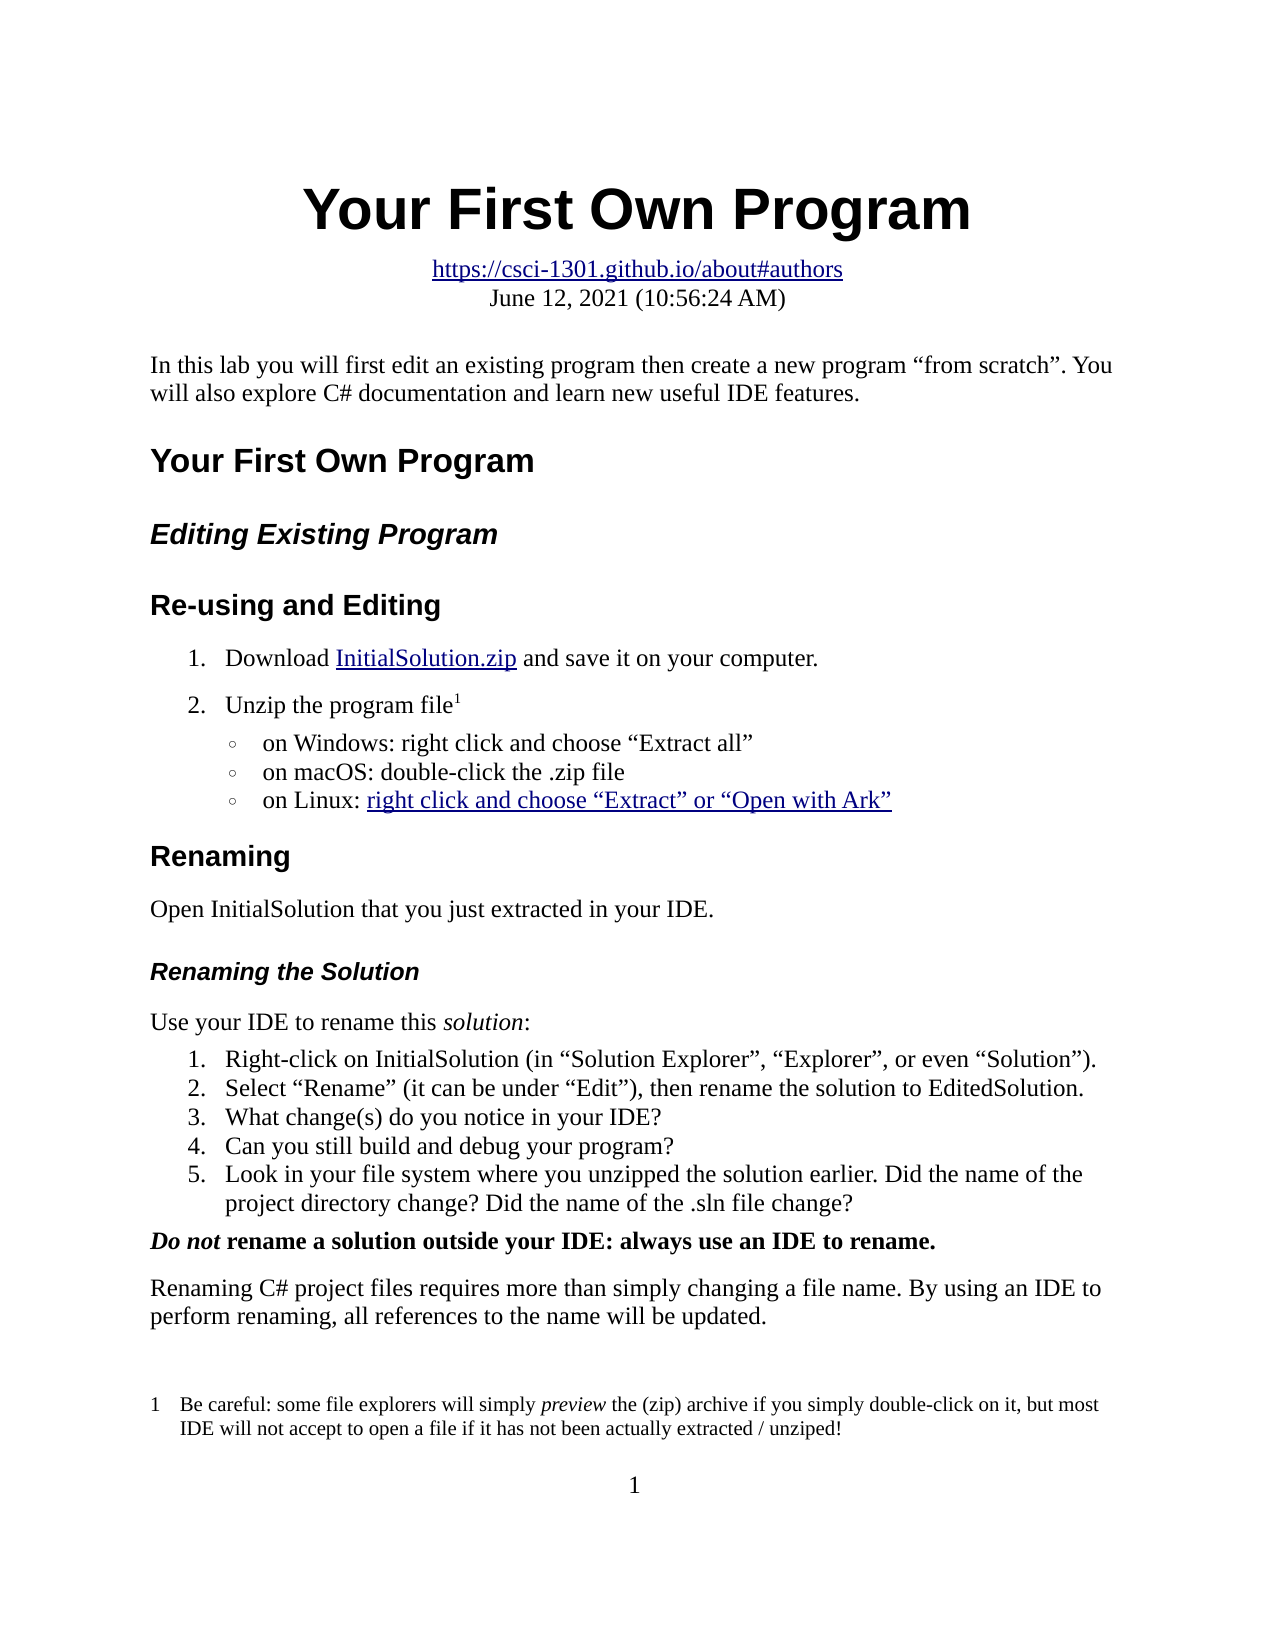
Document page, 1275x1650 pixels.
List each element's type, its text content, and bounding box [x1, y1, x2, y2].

title Your First Own Program [150, 175, 1125, 242]
list on macOS: double-click the .zip file [225, 757, 1125, 785]
list on Windows: right click and choose “Extract all” [225, 728, 1125, 757]
list Select “Rename” (it can be under “Edit”), then rename the solution to EditedSolution. [187, 1073, 1125, 1102]
text Use your IDE to rename this solution: [150, 1007, 1125, 1036]
list on Linux: right click and choose “Extract” or “Open with Ark” [225, 785, 1125, 814]
subtitle Re-using and Editing [150, 588, 1125, 622]
subtitle Editing Existing Program [150, 517, 1125, 551]
subtitle Renaming [150, 839, 1125, 873]
text Do not rename a solution outside your IDE: always use an IDE to rename. [150, 1226, 1125, 1255]
list Download InitialSolution.zip and save it on your computer. [187, 643, 1125, 672]
text Renaming C# project files requires more than simply changing a file name. By using an IDE to perform renaming, all references to the name will be updated. [150, 1273, 1125, 1330]
list Look in your file system where you unzipped the solution earlier. Did the name of the project directory change? Did the name of the .sln file change? [187, 1159, 1125, 1217]
list What change(s) do you notice in your IDE? [187, 1102, 1125, 1131]
subtitle Your First Own Program [150, 441, 1125, 480]
text https://csci-1301.github.io/about#authors [150, 254, 1125, 283]
list Be careful: some file explorers will simply preview the (zip) archive if you simply double-click on it, but most IDE will not accept to open a file if it has not been actually extracted / unziped! [150, 1392, 1125, 1440]
text Open InitialSolution that you just extracted in your IDE. [150, 894, 1125, 923]
subtitle Renaming the Solution [150, 957, 1125, 985]
list Can you still build and debug your program? [187, 1131, 1125, 1159]
list Right-click on InitialSolution (in “Solution Explorer”, “Explorer”, or even “Solution”). [187, 1044, 1125, 1073]
text In this lab you will first edit an existing program then create a new program “from scratch”. You will also explore C# documentation and learn new useful IDE features. [150, 350, 1125, 407]
list Unzip the program file [187, 690, 1125, 719]
text June 12, 2021 (10:56:24 AM) [150, 283, 1125, 312]
